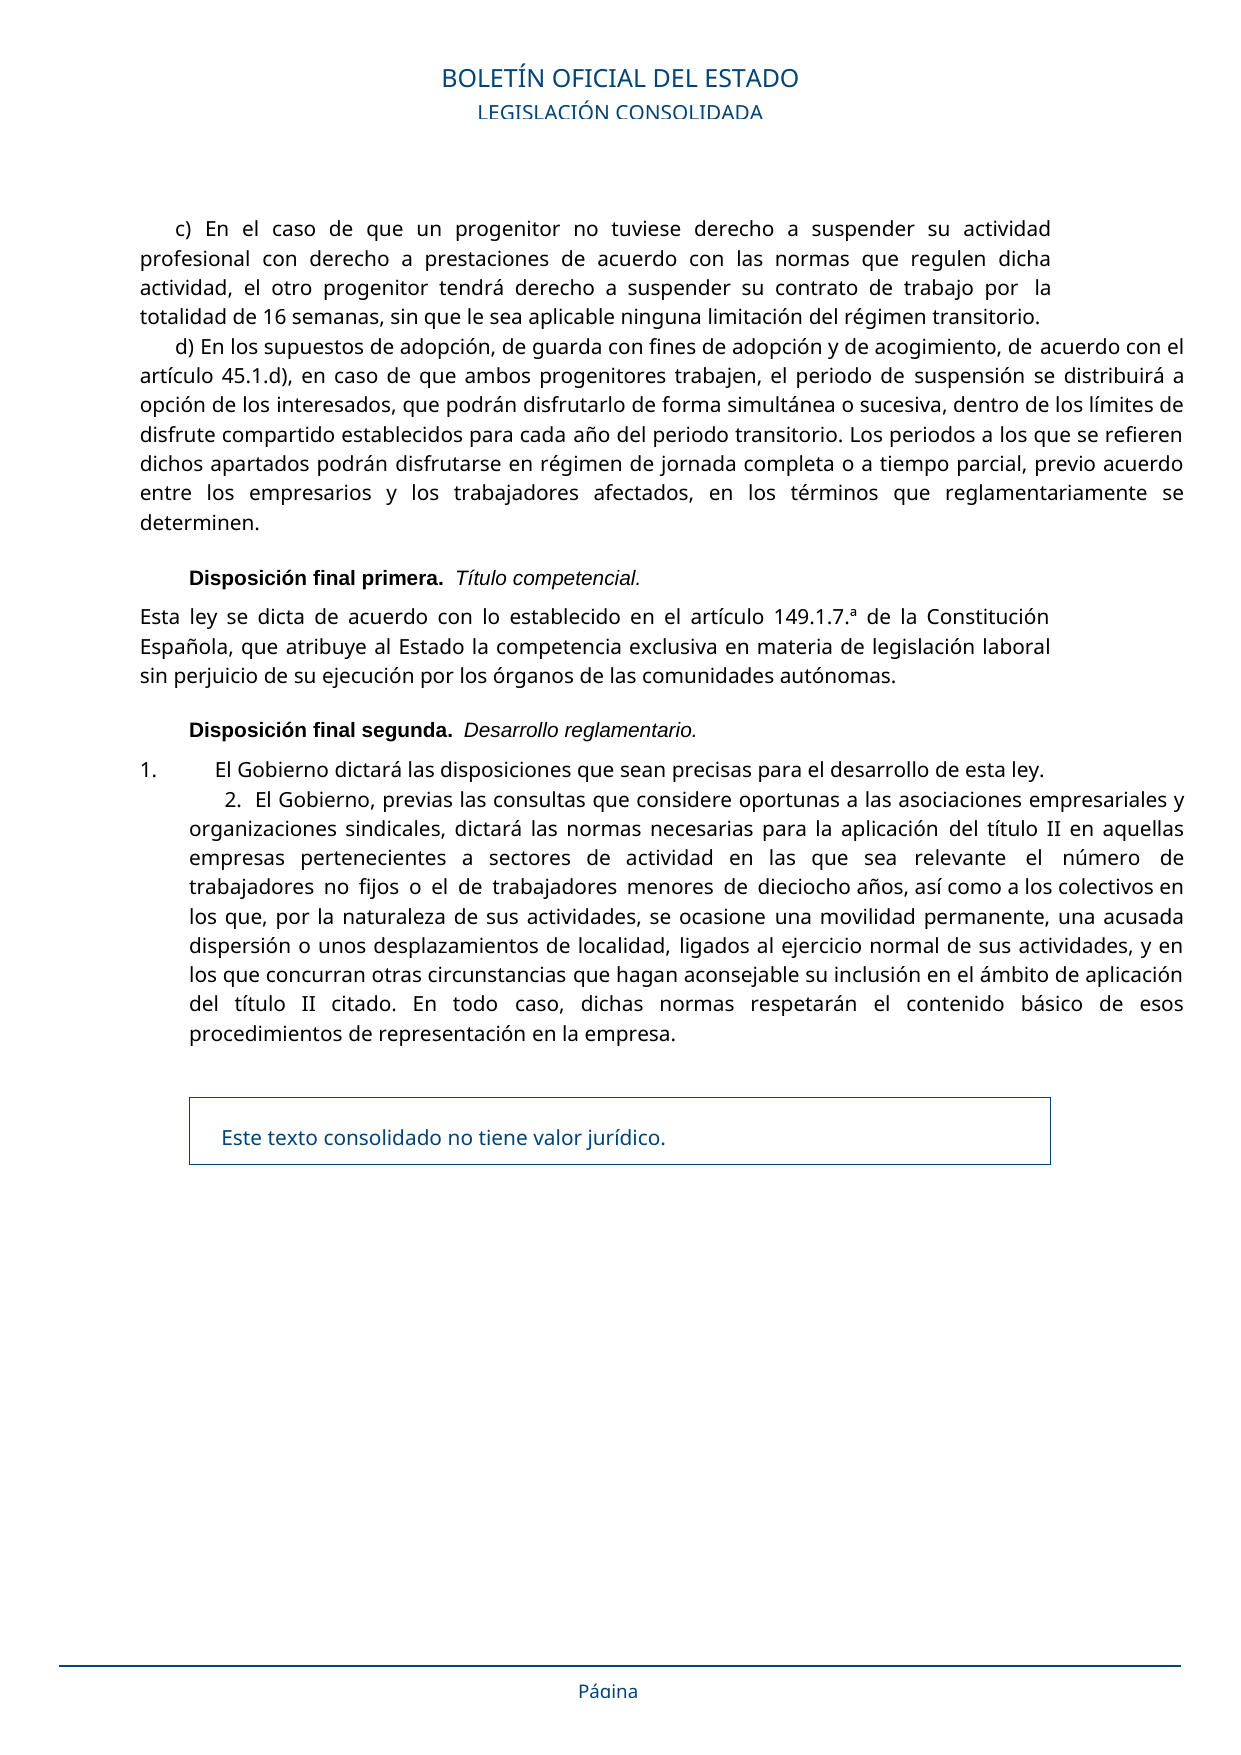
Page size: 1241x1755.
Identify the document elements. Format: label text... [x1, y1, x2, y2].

list En los supuestos de adopción, de guarda con fines de adopción y de acogimiento, de acuerdo con el artículo 45.1.d), en caso de que ambos progenitores trabajen, el periodo de suspensión se distribuirá a opción de los interesados, que podrán disfrutarlo de forma simultánea o sucesiva, dentro de los límites de disfrute compartido establecidos para cada año del periodo transitorio. Los periodos a los que se refieren dichos apartados podrán disfrutarse en régimen de jornada completa o a tiempo parcial, previo acuerdo entre los empresarios y los trabajadores afectados, en los términos que reglamentariamente se determinen. [139, 332, 1184, 536]
text Disposición final segunda. Desarrollo reglamentario. [189, 718, 1184, 742]
list El Gobierno, previas las consultas que considere oportunas a las asociaciones empresariales y organizaciones sindicales, dictará las normas necesarias para la aplicación del título II en aquellas empresas pertenecientes a sectores de actividad en las que sea relevante el número de trabajadores no fijos o el de trabajadores menores de dieciocho años, así como a los colectivos en los que, por la naturaleza de sus actividades, se ocasione una movilidad permanente, una acusada dispersión o unos desplazamientos de localidad, ligados al ejercicio normal de sus actividades, y en los que concurran otras circunstancias que hagan aconsejable su inclusión en el ámbito de aplicación del título II citado. En todo caso, dichas normas respetarán el contenido básico de esos procedimientos de representación en la empresa. [189, 785, 1184, 1047]
text Disposición final primera. Título competencial. [189, 566, 1184, 589]
text Esta ley se dicta de acuerdo con lo establecido en el artículo 149.1.7.ª de la Constitución Española, que atribuye al Estado la competencia exclusiva en materia de legislación laboral sin perjuicio de su ejecución por los órganos de las comunidades autónomas. [139, 602, 1052, 689]
list El Gobierno dictará las disposiciones que sean precisas para el desarrollo de esta ley. [139, 755, 1184, 784]
text Este texto consolidado no tiene valor jurídico. [221, 1123, 1050, 1151]
list En el caso de que un progenitor no tuviese derecho a suspender su actividad profesional con derecho a prestaciones de acuerdo con las normas que regulen dicha actividad, el otro progenitor tendrá derecho a suspender su contrato de trabajo por la totalidad de 16 semanas, sin que le sea aplicable ninguna limitación del régimen transitorio. [139, 214, 1052, 331]
